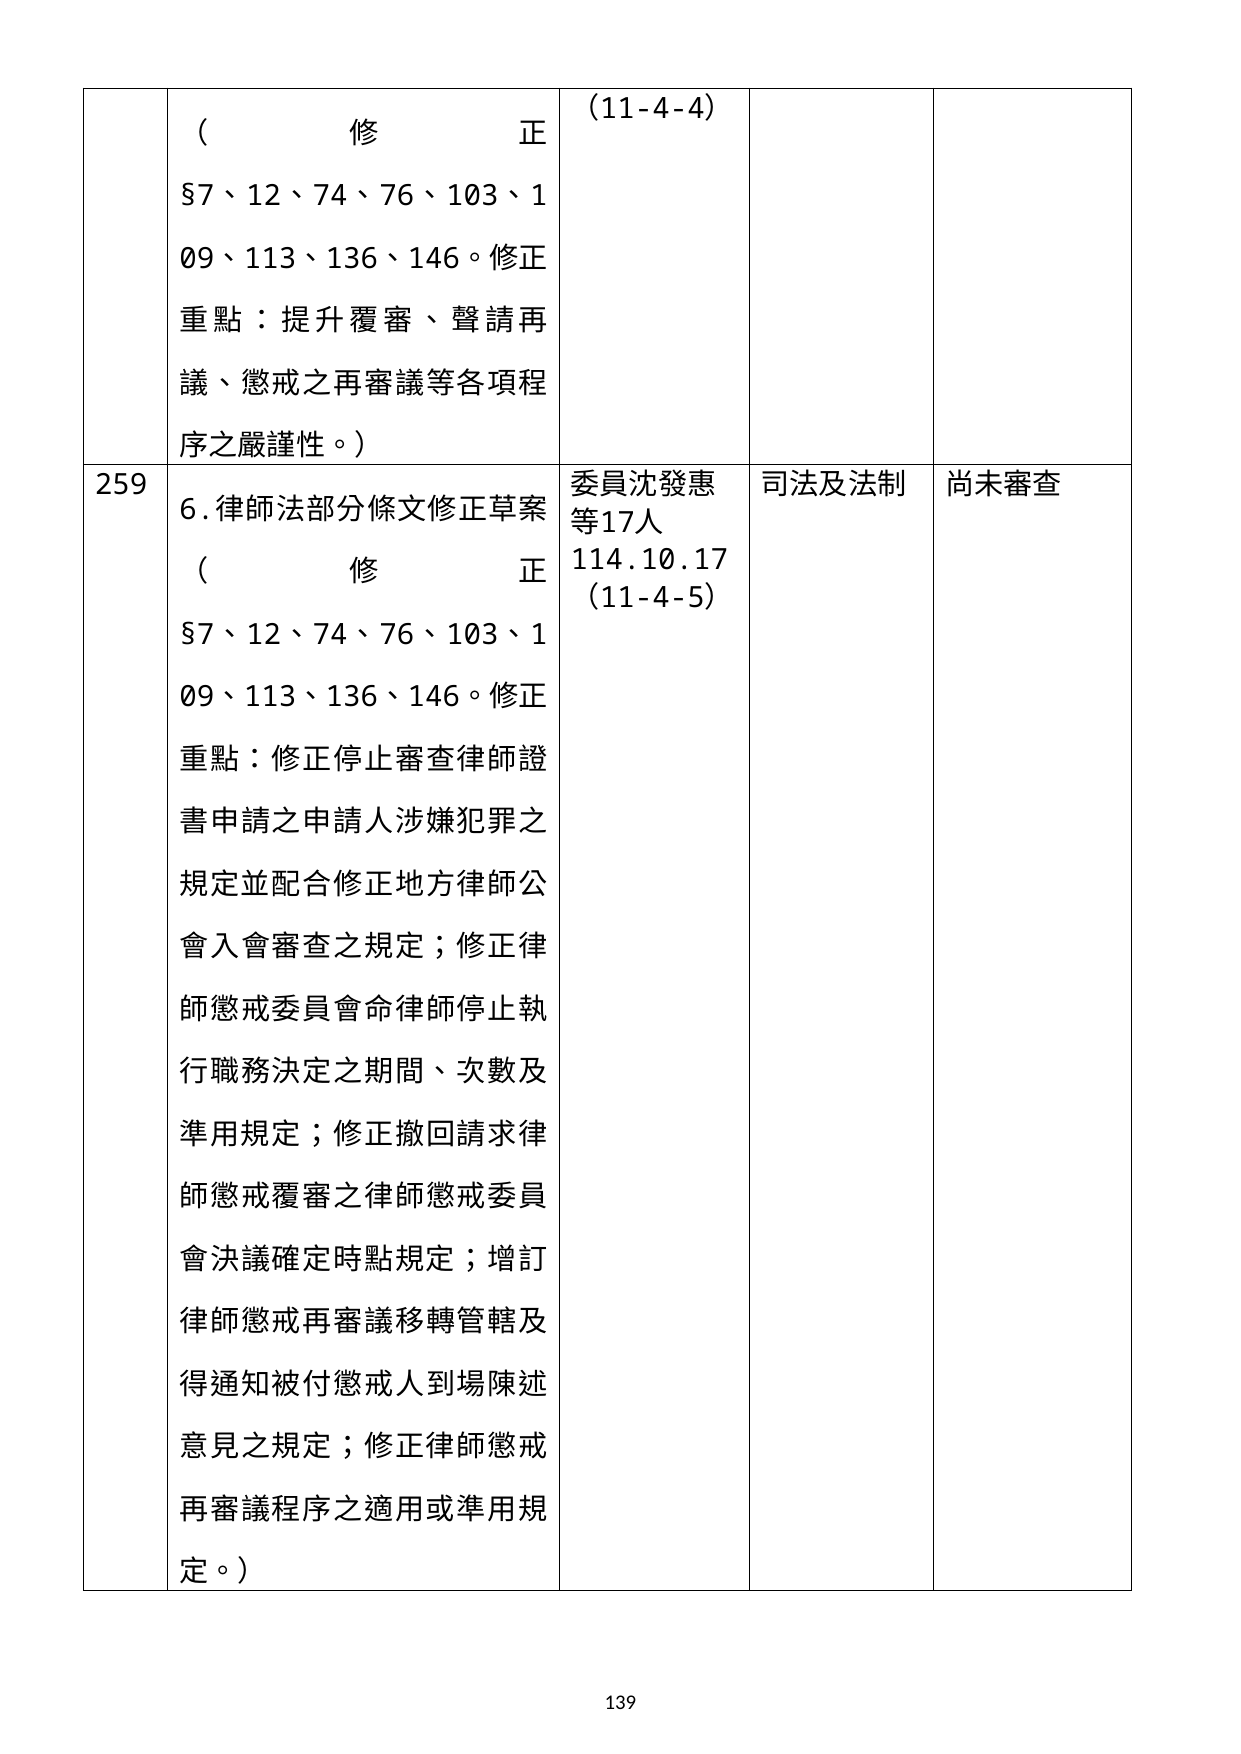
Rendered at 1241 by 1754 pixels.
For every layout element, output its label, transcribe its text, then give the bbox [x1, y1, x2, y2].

table_cell [934, 89, 1131, 464]
table_cell [84, 89, 167, 464]
table_cell 尚未審查 [934, 465, 1131, 1590]
table_cell 委員沈發惠 等17人 114.10.17 （11-4-5） [560, 465, 749, 1590]
table_cell 6.律師法部分條文修正草案（修正§7、12、74、76、103、109、113、136、146。修正重點：修正停止審查律師證書申請之申請人涉嫌犯罪之規定並配合修正地方律師公會入會審查之規定；修正律師懲戒委員會命律師停止執行職務決定之期間、次數及準用規定；修正撤回請求律師懲戒覆審之律師懲戒委員會決議確定時點規定；增訂律師懲戒再審議移轉管轄及得通知被付懲戒人到場陳述意見之規定；修正律師懲戒再審議程序之適用或準用規定。） [168, 465, 559, 1590]
table_cell （11-4-4） [560, 89, 749, 464]
table_cell [750, 89, 933, 464]
table_cell 259 [84, 465, 167, 1590]
table_cell （修正§7、12、74、76、103、109、113、136、146。修正重點：提升覆審、聲請再議、懲戒之再審議等各項程序之嚴謹性。） [168, 89, 559, 464]
table_cell 司法及法制 [750, 465, 933, 1590]
